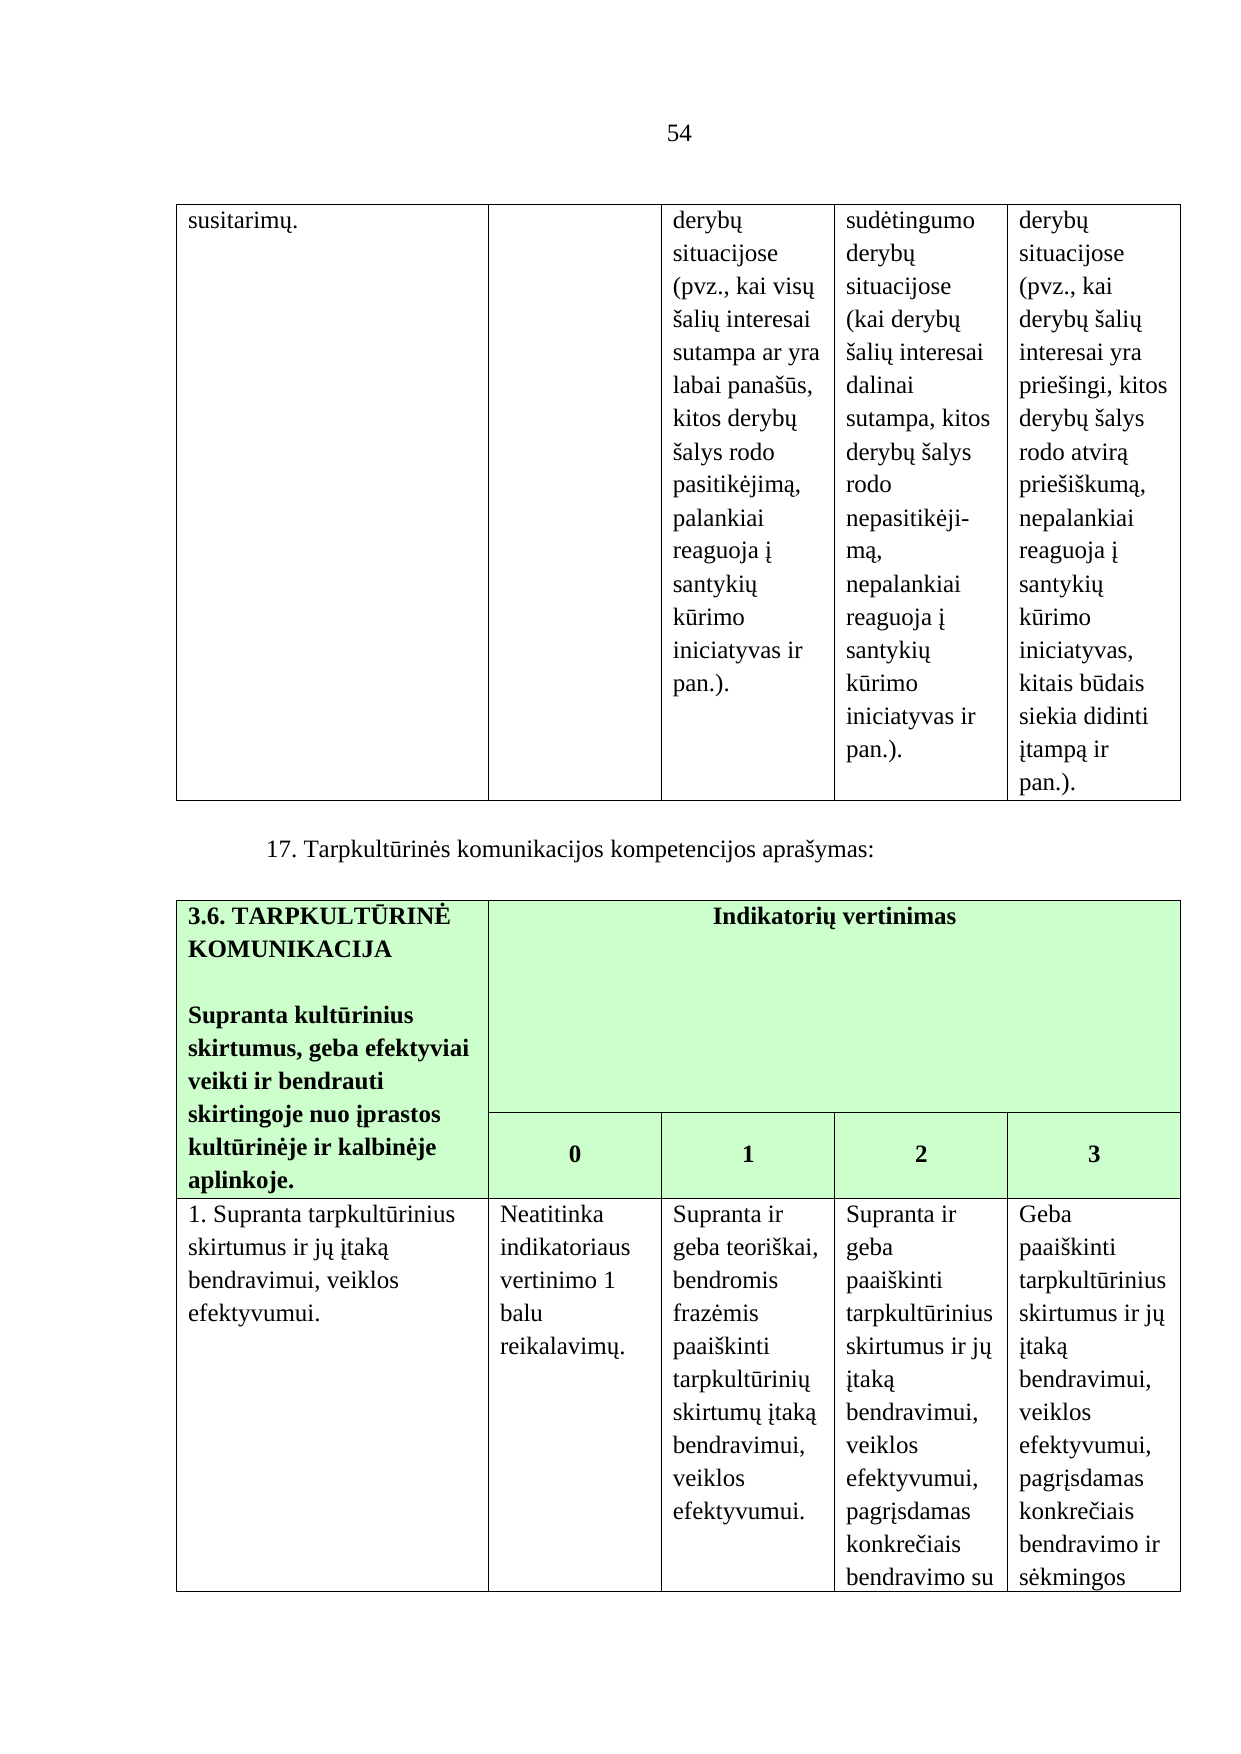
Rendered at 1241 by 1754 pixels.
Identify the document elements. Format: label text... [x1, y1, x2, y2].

table_cell 1. Supranta tarpkultūrinius skirtumus ir jų įtaką bendravimui, veiklos efektyvumui. [177, 1199, 488, 1591]
table_cell [489, 205, 661, 800]
table_cell Supranta ir geba paaiškinti tarpkultūrinius skirtumus ir jų įtaką bendravimui, veiklos efektyvumui, pagrįsdamas konkrečiais bendravimo su [835, 1199, 1007, 1591]
table_cell 1 [662, 1113, 834, 1198]
table_header Indikatorių vertinimas [489, 901, 1180, 1112]
table_cell derybų situacijose (pvz., kai derybų šalių interesai yra priešingi, kitos derybų šalys rodo atvirą priešiškumą, nepalankiai reaguoja į santykių kūrimo iniciatyvas, kitais būdais siekia didinti įtampą ir pan.). [1008, 205, 1180, 800]
table_cell derybų situacijose (pvz., kai visų šalių interesai sutampa ar yra labai panašūs, kitos derybų šalys rodo pasitikėjimą, palankiai reaguoja į santykių kūrimo iniciatyvas ir pan.). [662, 205, 834, 800]
table_cell Supranta ir geba teoriškai, bendromis frazėmis paaiškinti tarpkultūrinių skirtumų įtaką bendravimui, veiklos efektyvumui. [662, 1199, 834, 1591]
table_cell 0 [489, 1113, 661, 1198]
table_cell sudėtingumo derybų situacijose (kai derybų šalių interesai dalinai sutampa, kitos derybų šalys rodo nepasitikėji-mą, nepalankiai reaguoja į santykių kūrimo iniciatyvas ir pan.). [835, 205, 1007, 800]
table_cell Geba paaiškinti tarpkultūrinius skirtumus ir jų įtaką bendravimui, veiklos efektyvumui, pagrįsdamas konkrečiais bendravimo ir sėkmingos [1008, 1199, 1180, 1591]
table_cell susitarimų. [177, 205, 488, 800]
table_cell Neatitinka indikatoriaus vertinimo 1 balu reikalavimų. [489, 1199, 661, 1591]
table_cell 3 [1008, 1113, 1180, 1198]
text 17. Tarpkultūrinės komunikacijos kompetencijos aprašymas: [177, 834, 1181, 863]
table_header 3.6. TARPKULTŪRINĖ KOMUNIKACIJA Supranta kultūrinius skirtumus, geba efektyviai veikti ir bendrauti skirtingoje nuo įprastos kultūrinėje ir kalbinėje aplinkoje. [177, 901, 488, 1198]
table_cell 2 [835, 1113, 1007, 1198]
